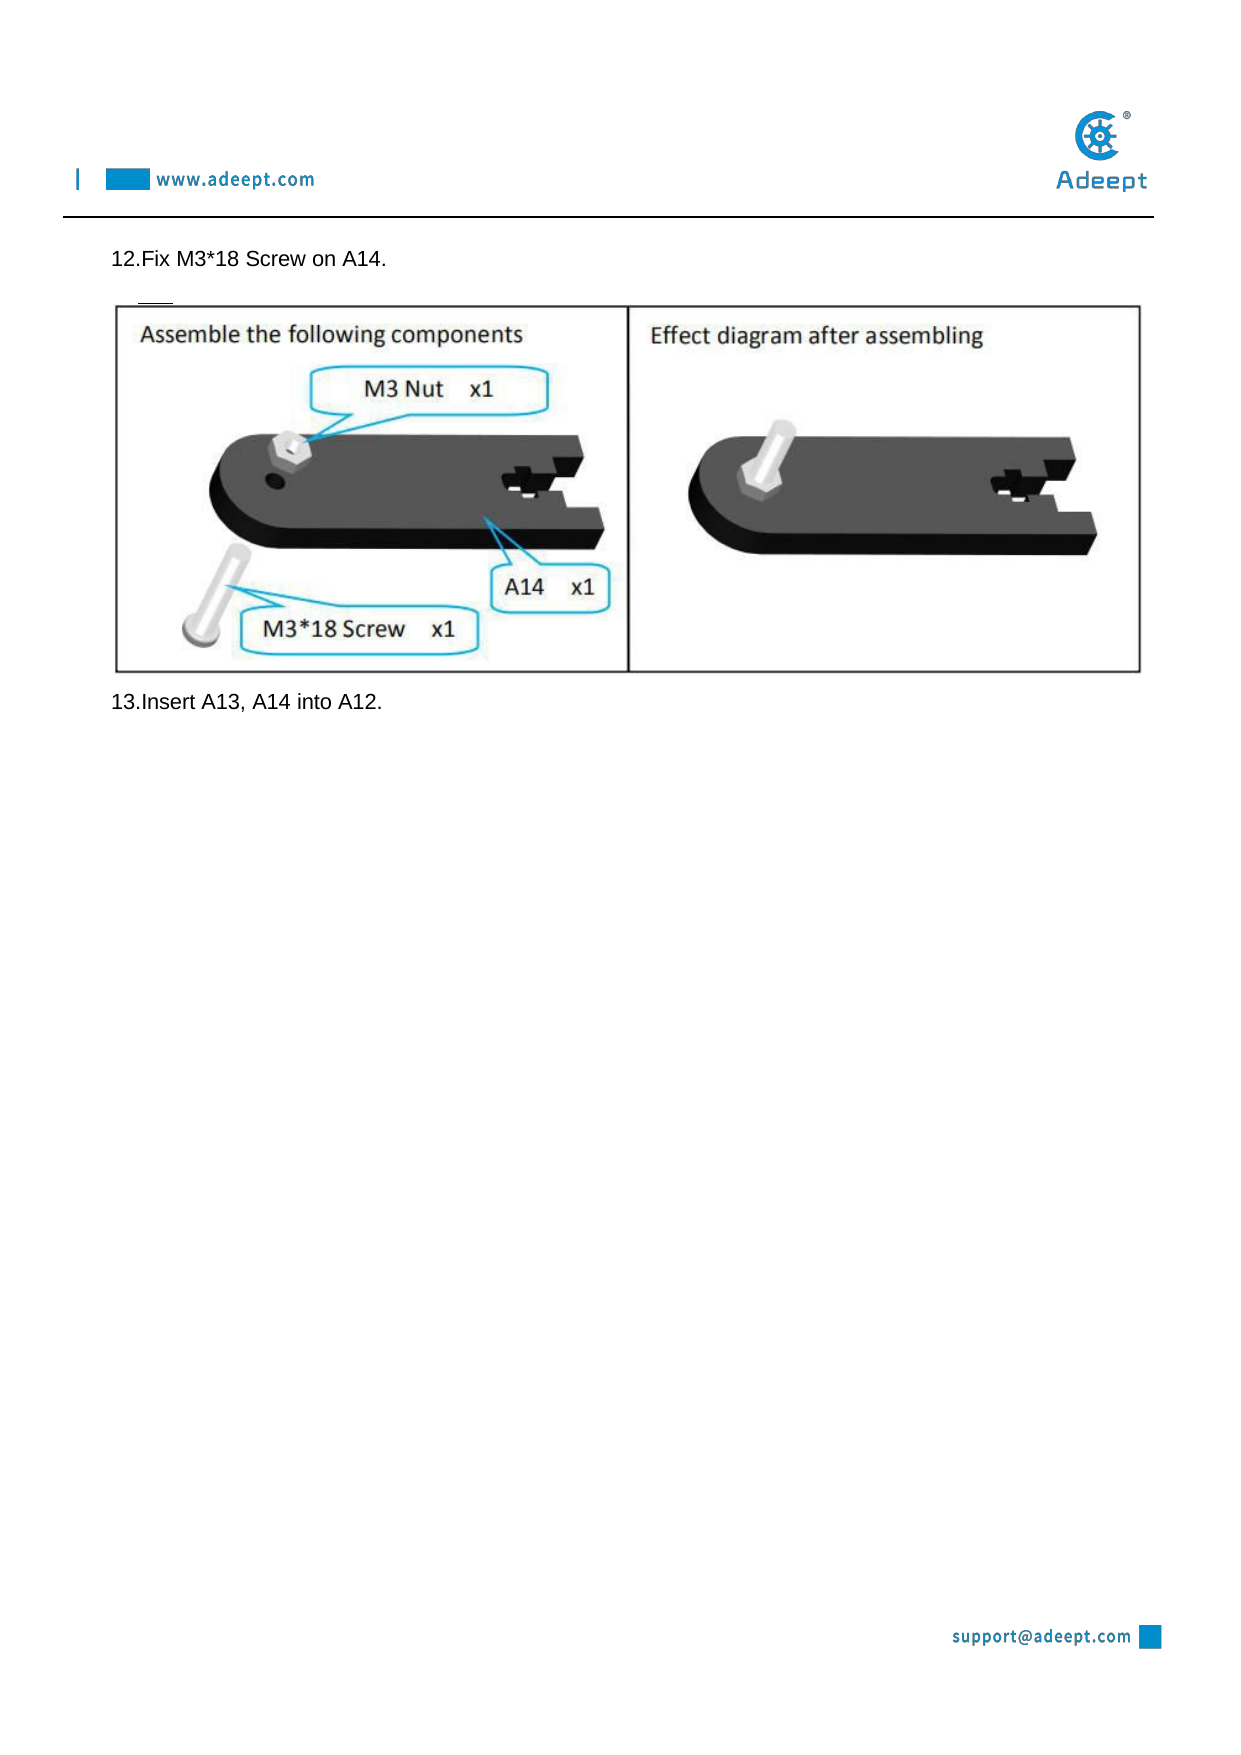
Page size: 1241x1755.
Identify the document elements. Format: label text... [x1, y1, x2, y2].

list Fix M3*18 Screw on A14. [111, 246, 1178, 272]
list Insert A13, A14 into A12. [111, 689, 1178, 714]
